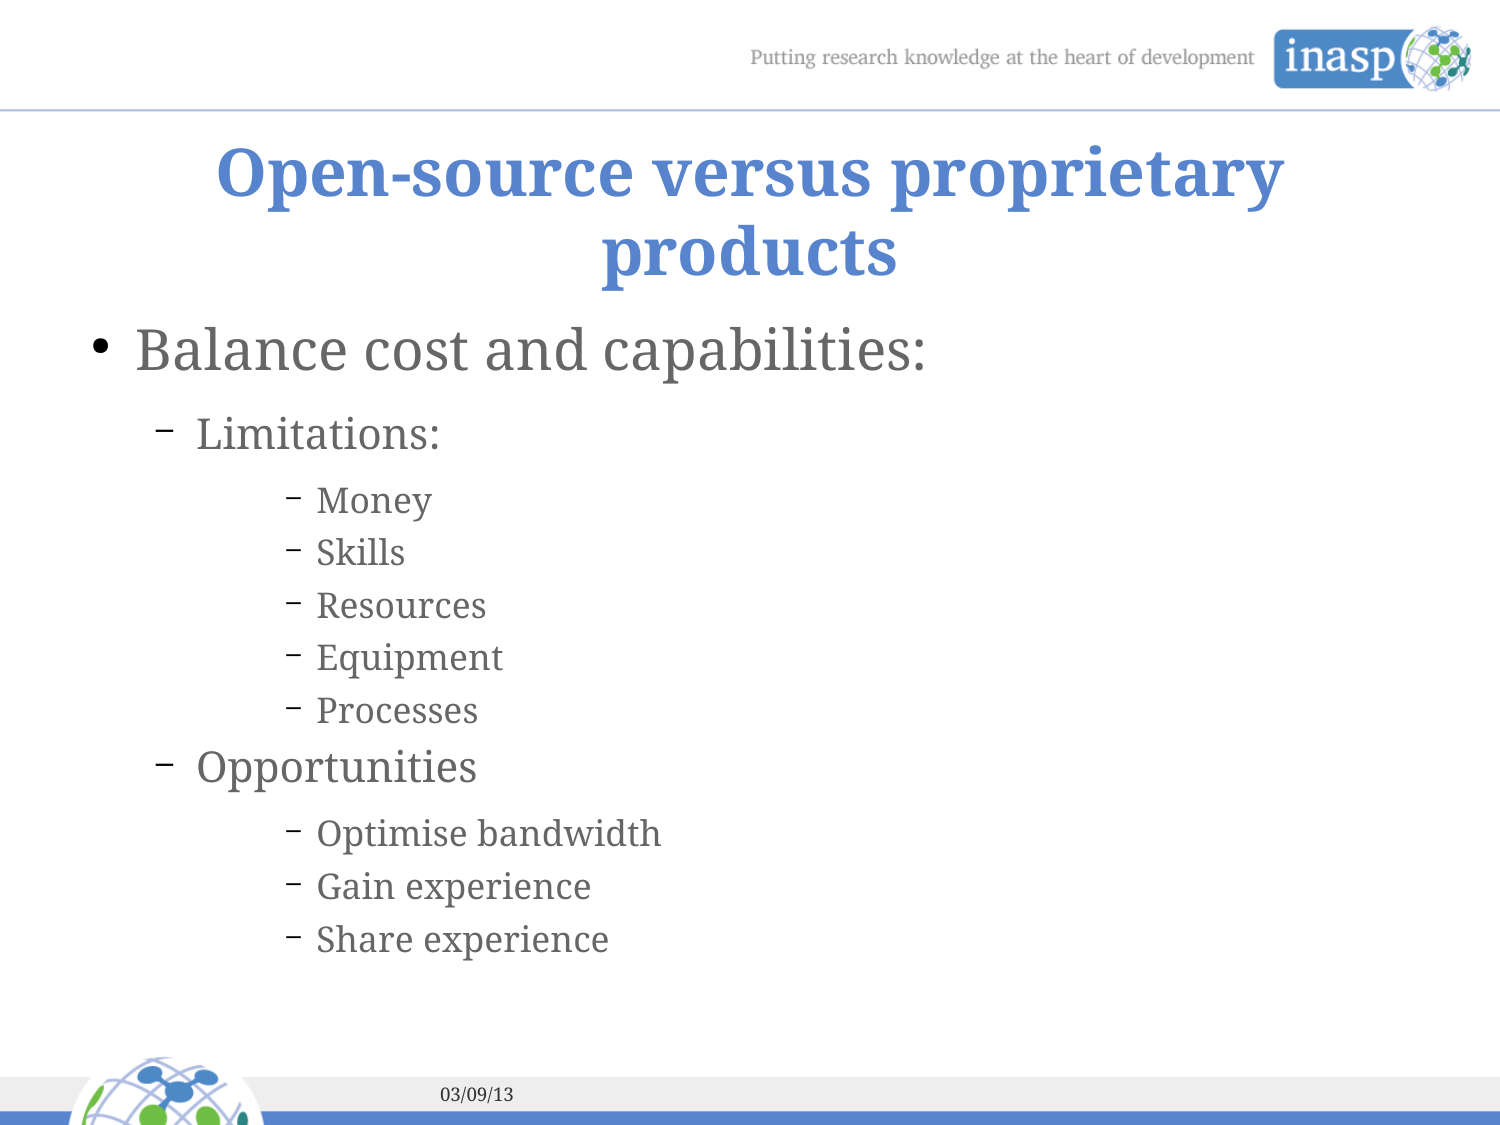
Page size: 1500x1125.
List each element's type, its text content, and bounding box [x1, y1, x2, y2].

title Open-source versus proprietary products [75, 129, 1426, 313]
list Balance cost and capabilities: Limitations: Money Skills Resources Equipment Processes Money Skills Resources Equipment Processes Opportunities Optimise bandwidth Gain experience Share experience Optimise bandwidth Gain experience Share experience [75, 313, 1426, 967]
picture [0, 0, 1500, 1125]
